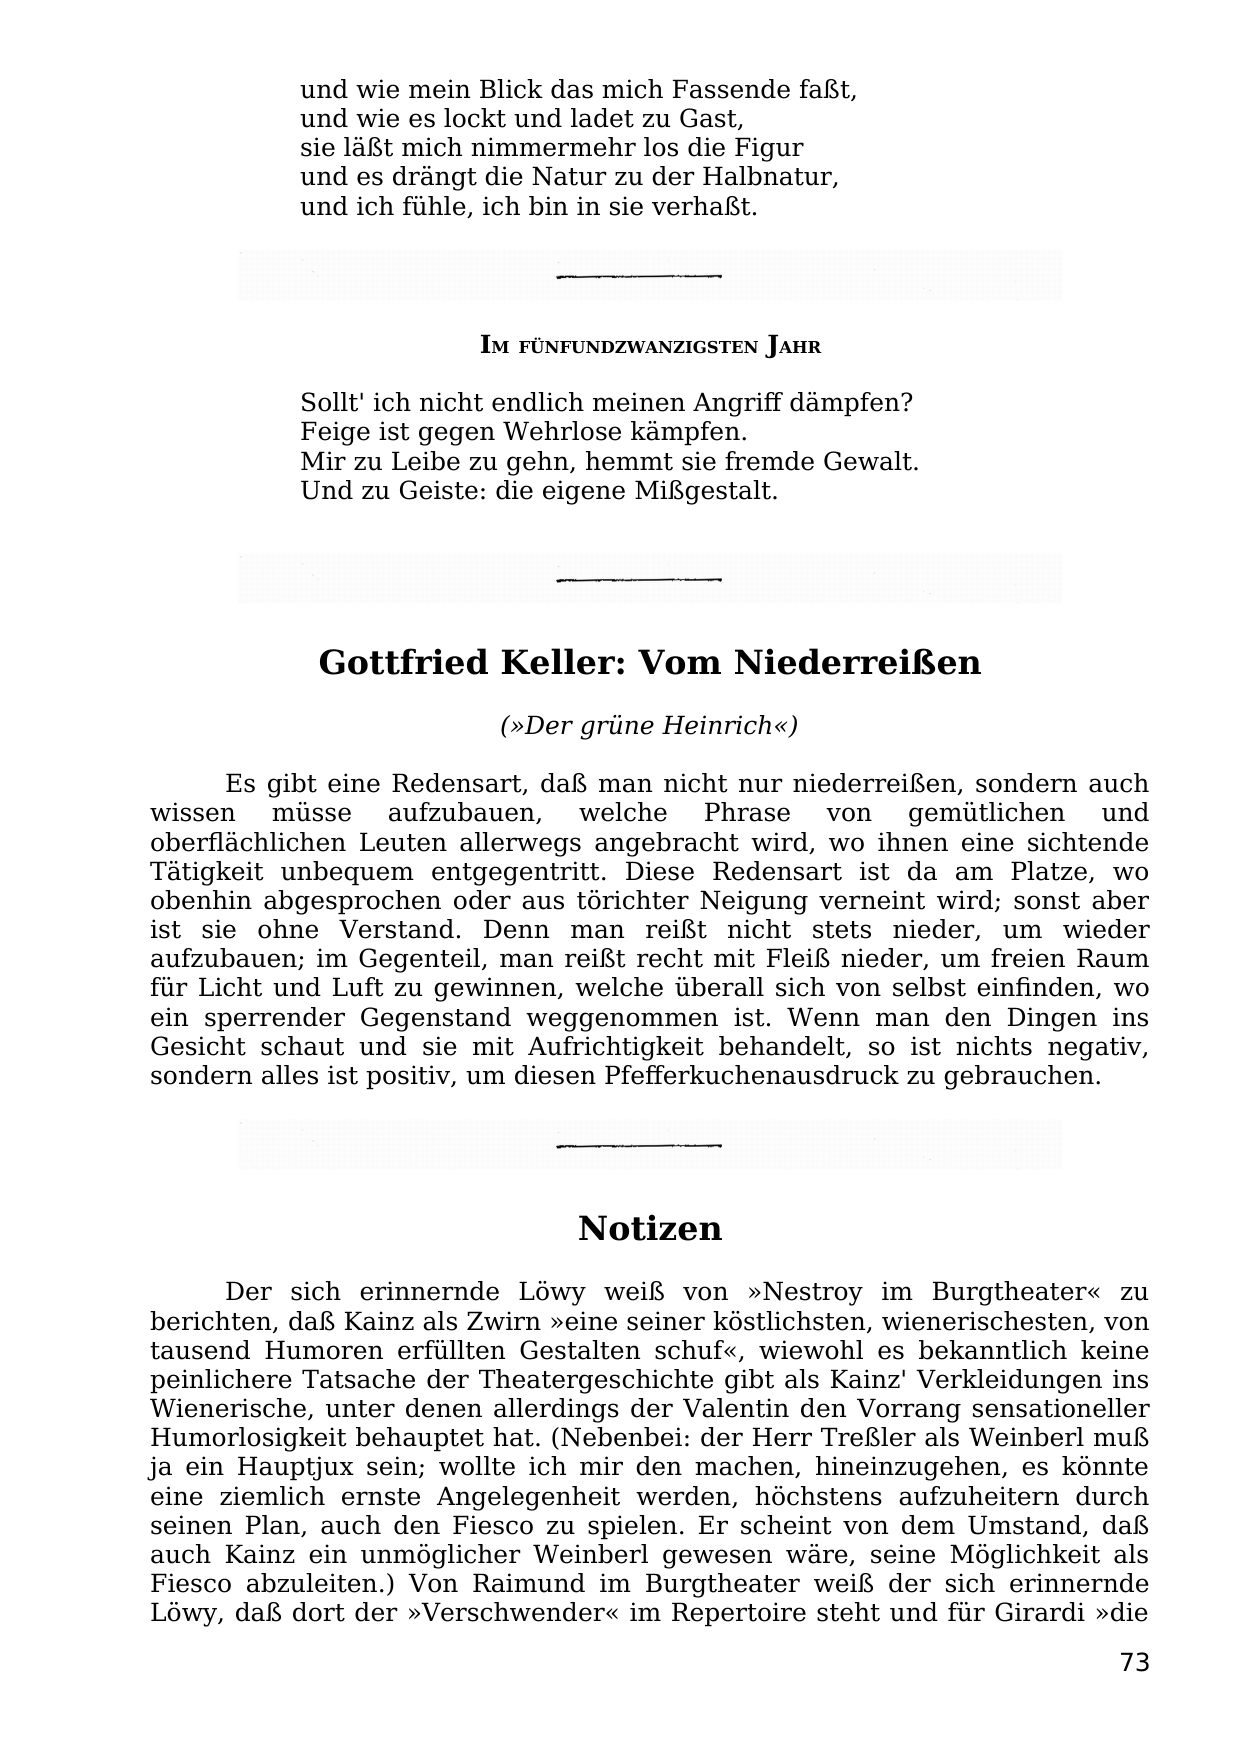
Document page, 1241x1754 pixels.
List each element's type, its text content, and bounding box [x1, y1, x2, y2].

text und wie mein Blick das mich Fassende faßt, [300, 75, 1151, 104]
text und es drängt die Natur zu der Halbnatur, [300, 162, 1151, 192]
picture [237, 1119, 1063, 1170]
text sie läßt mich nimmermehr los die Figur [300, 133, 1151, 162]
text Es gibt eine Redensart, daß man nicht nur niederreißen, sondern auch wissen müsse aufzubauen, welche Phrase von gemütlichen und oberflächlichen Leuten allerwegs angebracht wird, wo ihnen eine sichtende Tätigkeit unbequem entgegentritt. Diese Redensart ist da am Platze, wo obenhin abgesprochen oder aus törichter Neigung verneint wird; sonst aber ist sie ohne Verstand. Denn man reißt nicht stets nieder, um wieder aufzubauen; im Gegenteil, man reißt recht mit Fleiß nieder, um freien Raum für Licht und Luft zu gewinnen, welche überall sich von selbst einfinden, wo ein sperrender Gegenstand weggenommen ist. Wenn man den Dingen ins Gesicht schaut und sie mit Aufrichtigkeit behandelt, so ist nichts negativ, sondern alles ist positiv, um diesen Pfefferkuchenausdruck zu gebrauchen. [150, 769, 1151, 1090]
picture [237, 250, 1063, 301]
text (»Der grüne Heinrich«) [150, 711, 1151, 740]
text Und zu Geiste: die eigene Mißgestalt. [300, 476, 1151, 505]
text Der sich erinnernde Löwy weiß von »Nestroy im Burgtheater« zu berichten, daß Kainz als Zwirn »eine seiner köstlichsten, wienerischesten, von tausend Humoren erfüllten Gestalten schuf«, wiewohl es bekanntlich keine peinlichere Tatsache der Theatergeschichte gibt als Kainz' Verkleidungen ins Wienerische, unter denen allerdings der Valentin den Vorrang sensationeller Humorlosigkeit behauptet hat. (Nebenbei: der Herr Treßler als Weinberl muß ja ein Hauptjux sein; wollte ich mir den machen, hineinzugehen, es könnte eine ziemlich ernste Angelegenheit werden, höchstens aufzuheitern durch seinen Plan, auch den Fiesco zu spielen. Er scheint von dem Umstand, daß auch Kainz ein unmöglicher Weinberl gewesen wäre, seine Möglichkeit als Fiesco abzuleiten.) Von Raimund im Burgtheater weiß der sich erinnernde Löwy, daß dort der »Verschwender« im Repertoire steht und für Girardi »die [150, 1277, 1151, 1627]
text Mir zu Leibe zu gehn, hemmt sie fremde Gewalt. [300, 447, 1151, 476]
text Sollt' ich nicht endlich meinen Angriff dämpfen? [300, 388, 1151, 418]
text Gottfried Keller: Vom Niederreißen [150, 643, 1151, 682]
text und wie es lockt und ladet zu Gast, [300, 104, 1151, 133]
picture [237, 553, 1063, 604]
text Im fünfundzwanzigsten Jahr [150, 330, 1151, 359]
text Notizen [150, 1209, 1151, 1248]
text und ich fühle, ich bin in sie verhaßt. [300, 192, 1151, 221]
text Feige ist gegen Wehrlose kämpfen. [300, 418, 1151, 447]
